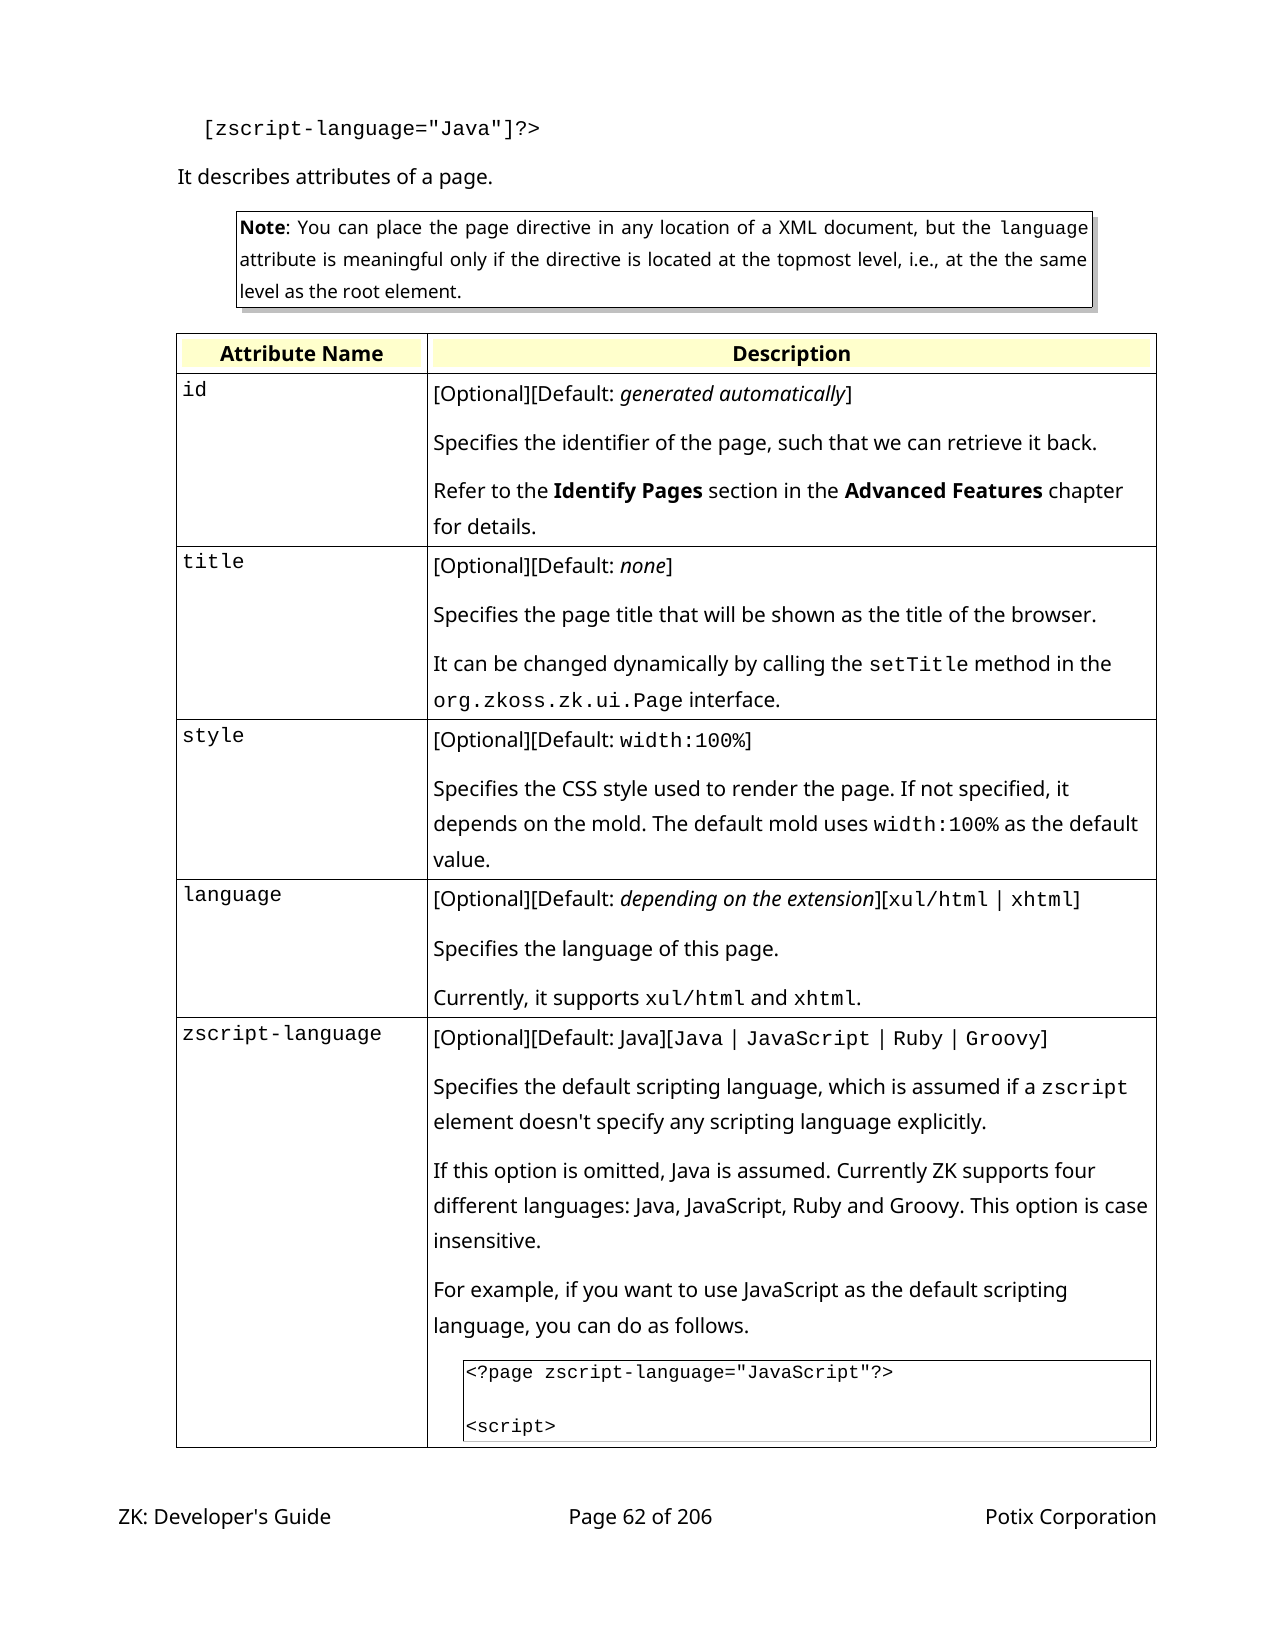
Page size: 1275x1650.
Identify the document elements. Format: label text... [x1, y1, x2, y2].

table_cell title [177, 547, 427, 719]
table_header Attribute Name [177, 334, 427, 373]
table_cell style [177, 720, 427, 879]
table_header Description [428, 334, 1156, 373]
table_cell id [177, 374, 427, 546]
table_cell [Optional][Default: none] Specifies the page title that will be shown as the title of the browser. It can be changed dynamically by calling the setTitle method in the org.zkoss.zk.ui.Page interface. [428, 547, 1156, 719]
text [zscript-language="Java"]?> [177, 118, 1157, 142]
table_cell [Optional][Default: Java][Java | JavaScript | Ruby | Groovy] Specifies the default scripting language, which is assumed if a zscript element doesn't specify any scripting language explicitly. If this option is omitted, Java is assumed. Currently ZK supports four different languages: Java, JavaScript, Ruby and Groovy. This option is case insensitive. For example, if you want to use JavaScript as the default scripting language, you can do as follows. <?page zscript-language="JavaScript"?> <script> [428, 1018, 1156, 1447]
text Note: You can place the page directive in any location of a XML document, but the language attribute is meaningful only if the directive is located at the topmost level, i.e., at the the same level as the root element. [237, 212, 1092, 307]
table_cell language [177, 880, 427, 1017]
table_cell [Optional][Default: generated automatically] Specifies the identifier of the page, such that we can retrieve it back. Refer to the Identify Pages section in the Advanced Features chapter for details. [428, 374, 1156, 546]
text It describes attributes of a page. [177, 162, 1157, 191]
table_cell zscript-language [177, 1018, 427, 1447]
table_cell [Optional][Default: depending on the extension][xul/html | xhtml] Specifies the language of this page. Currently, it supports xul/html and xhtml. [428, 880, 1156, 1017]
table_cell [Optional][Default: width:100%] Specifies the CSS style used to render the page. If not specified, it depends on the mold. The default mold uses width:100% as the default value. [428, 720, 1156, 879]
